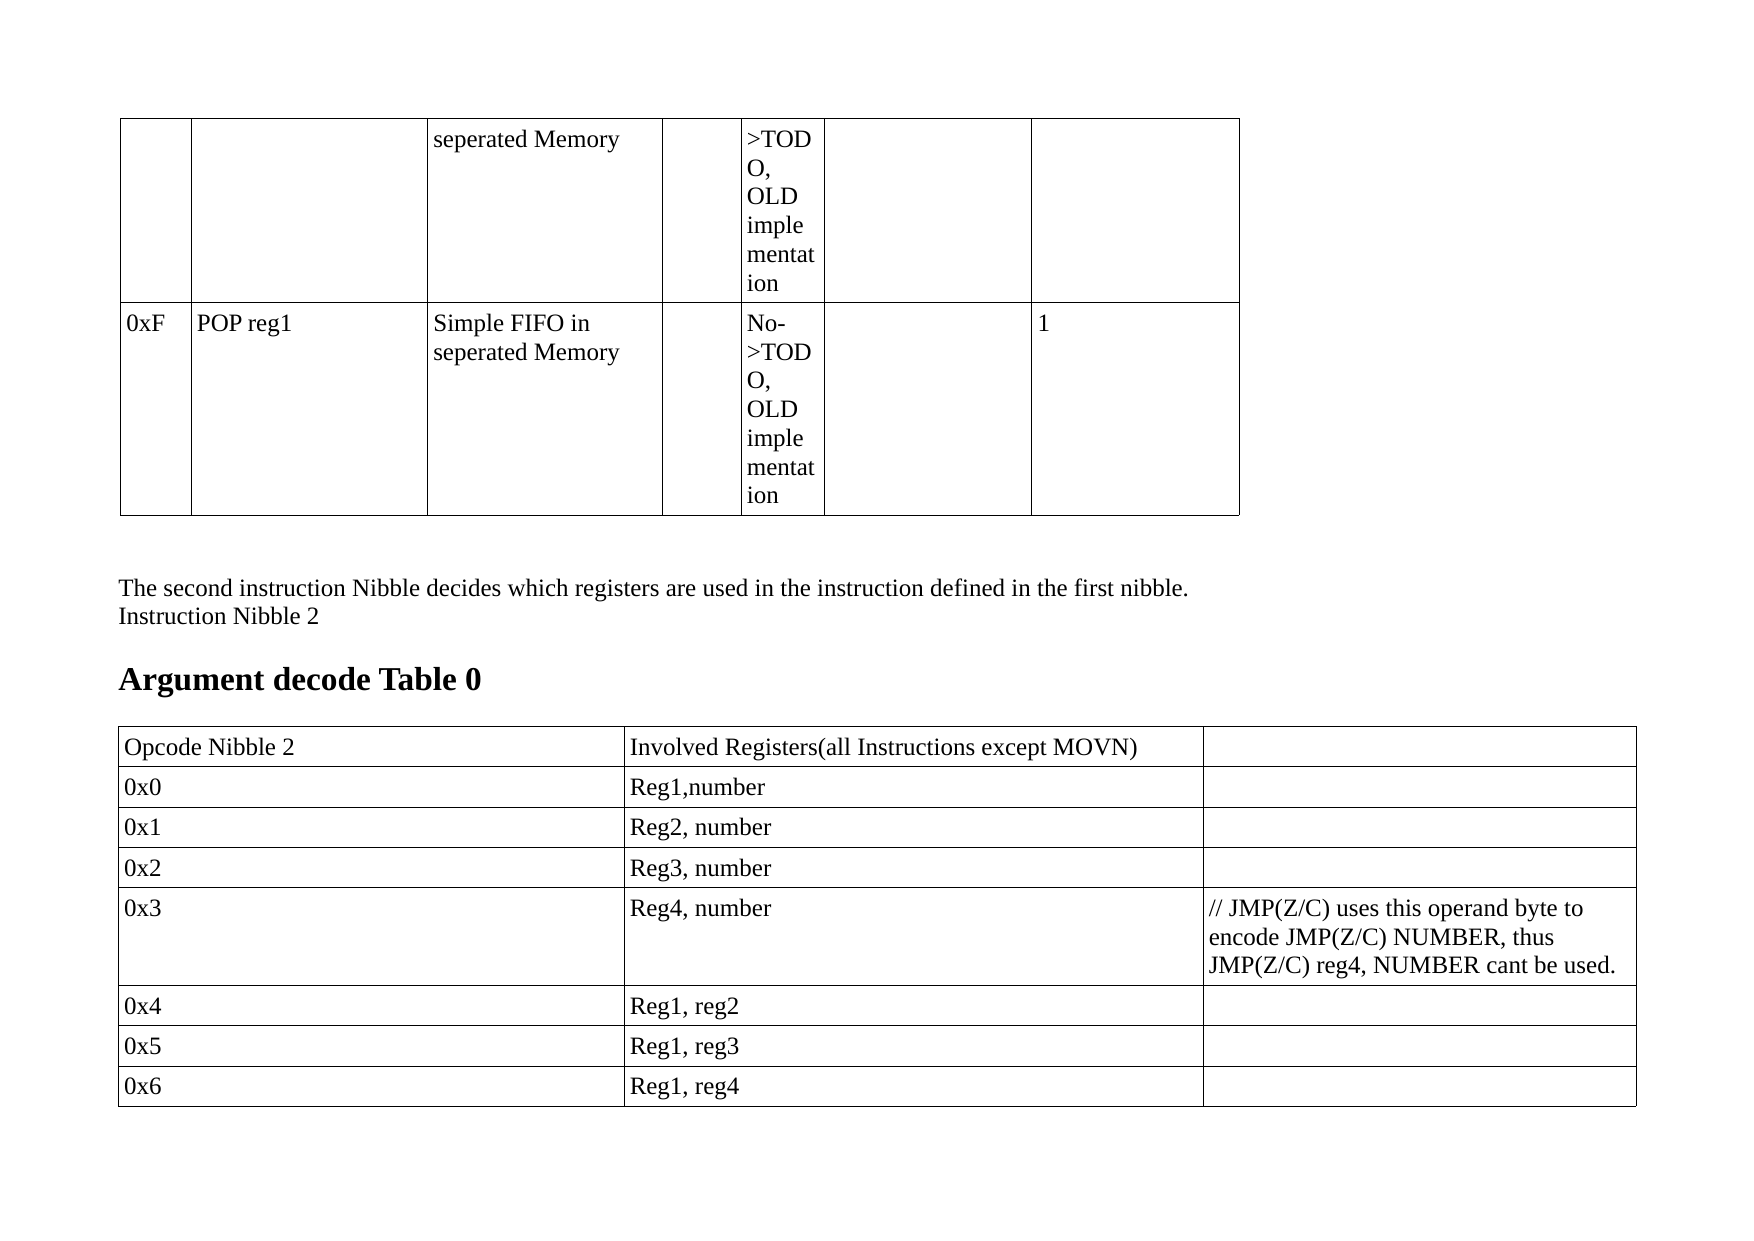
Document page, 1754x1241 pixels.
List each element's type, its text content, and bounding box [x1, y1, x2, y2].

text Argument decode Table 0 [118, 659, 1636, 697]
table_cell 0x4 [119, 986, 624, 1025]
table_cell [1204, 767, 1636, 807]
table_cell >TODO, OLD implementation [742, 119, 824, 302]
table_cell Reg1, reg3 [625, 1026, 1203, 1066]
table_cell 0x1 [119, 808, 624, 847]
table_cell [825, 119, 1031, 302]
table_cell No->TODO, OLD implementation [742, 303, 824, 515]
table_cell POP reg1 [192, 303, 427, 515]
table_header Involved Registers(all Instructions except MOVN) [625, 727, 1203, 766]
table_cell [1032, 119, 1239, 302]
table_header [1204, 727, 1636, 766]
table_cell 0x5 [119, 1026, 624, 1066]
table_cell [663, 119, 741, 302]
table_cell Reg2, number [625, 808, 1203, 847]
table_cell 0x6 [119, 1067, 624, 1106]
table_cell Reg3, number [625, 848, 1203, 887]
text The second instruction Nibble decides which registers are used in the instruction defined in the first nibble. [118, 573, 1636, 601]
table_cell 0xF [121, 303, 191, 515]
table_cell // JMP(Z/C) uses this operand byte to encode JMP(Z/C) NUMBER, thus JMP(Z/C) reg4, NUMBER cant be used. [1204, 888, 1636, 985]
table_cell 0x3 [119, 888, 624, 985]
table_cell [1204, 848, 1636, 887]
table_cell [1204, 1026, 1636, 1066]
table_cell [825, 303, 1031, 515]
table_cell [192, 119, 427, 302]
table_cell [1204, 986, 1636, 1025]
table_header Opcode Nibble 2 [119, 727, 624, 766]
table_cell Simple FIFO in seperated Memory [428, 303, 662, 515]
table_cell Reg1, reg2 [625, 986, 1203, 1025]
table_cell 1 [1032, 303, 1239, 515]
table_cell [1204, 1067, 1636, 1106]
table_cell [1204, 808, 1636, 847]
table_cell [663, 303, 741, 515]
table_cell [121, 119, 191, 302]
table_cell 0x2 [119, 848, 624, 887]
table_cell seperated Memory [428, 119, 662, 302]
table_cell Reg4, number [625, 888, 1203, 985]
text Instruction Nibble 2 [118, 601, 1636, 630]
table_cell 0x0 [119, 767, 624, 807]
table_cell Reg1, reg4 [625, 1067, 1203, 1106]
table_cell Reg1,number [625, 767, 1203, 807]
